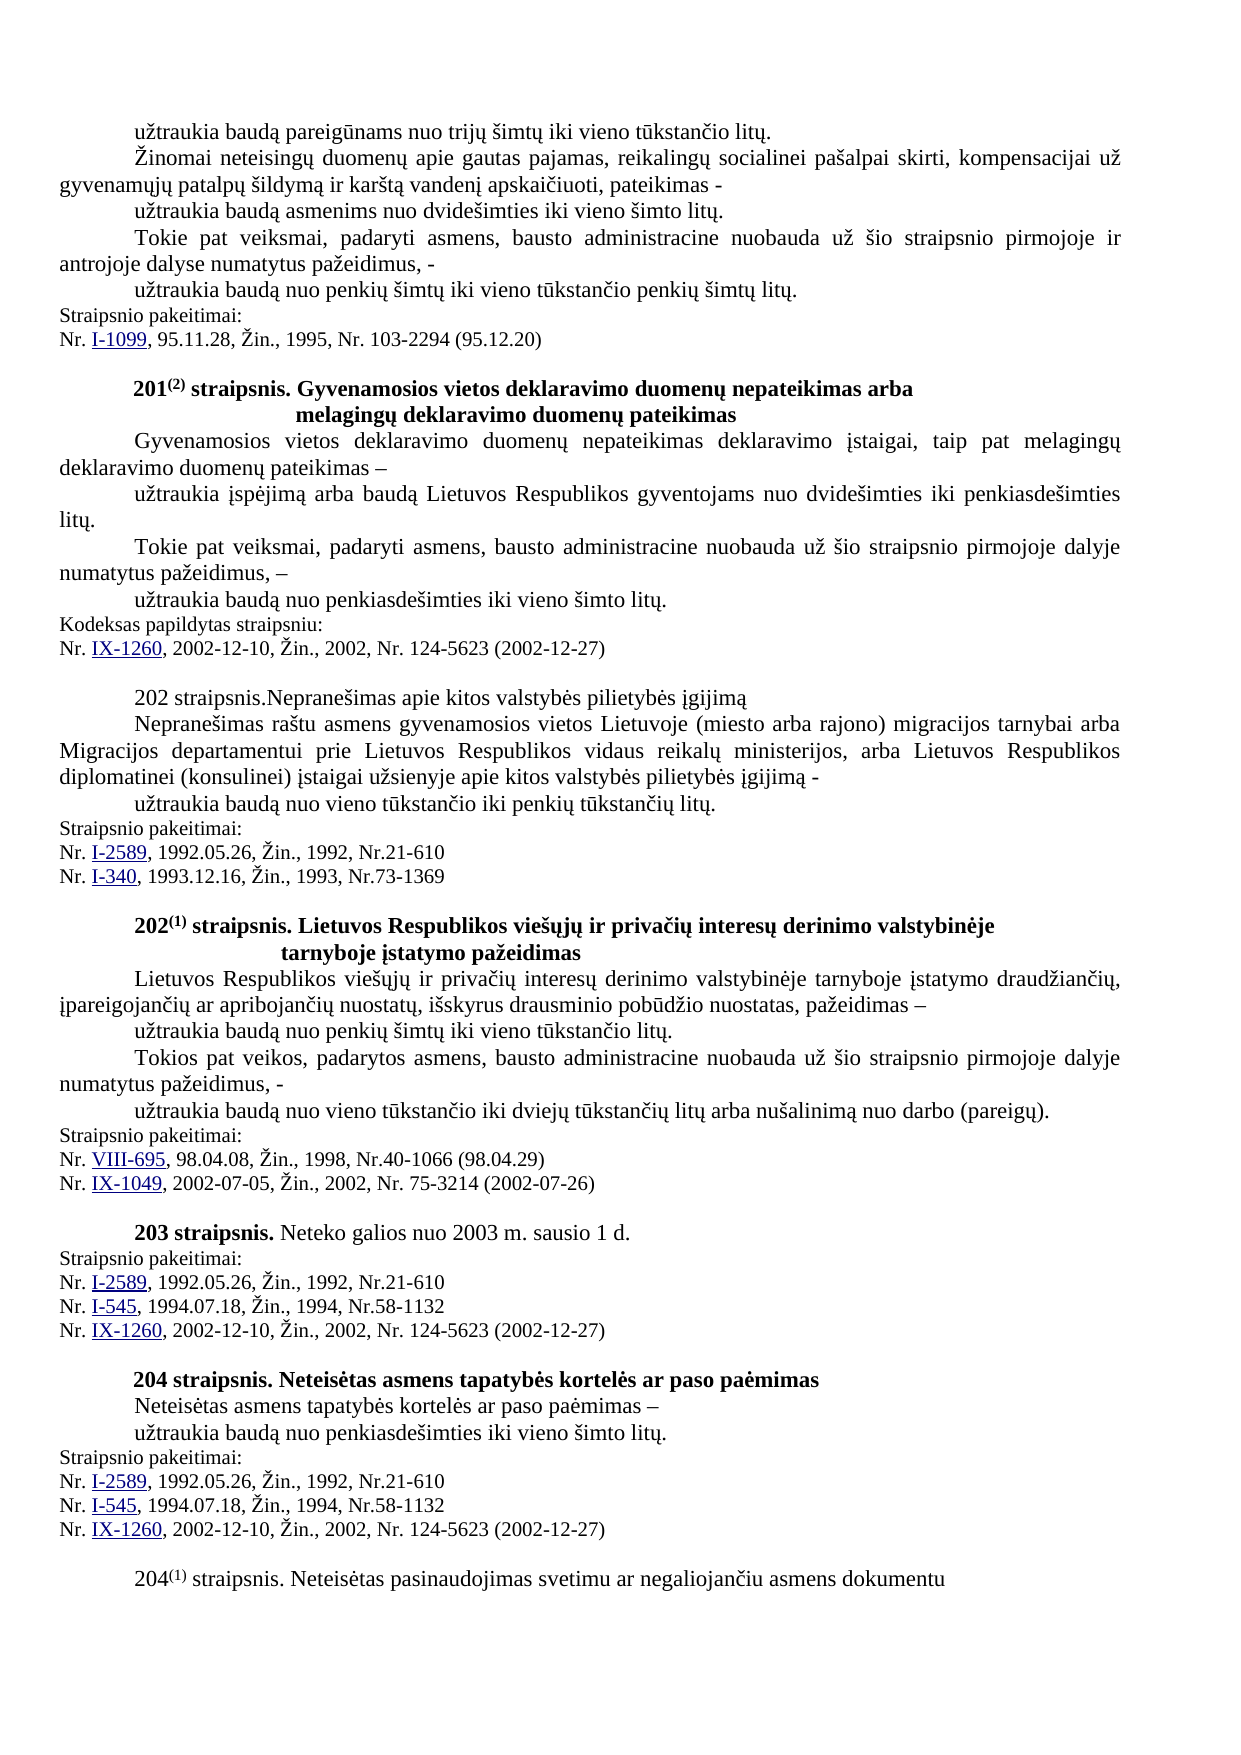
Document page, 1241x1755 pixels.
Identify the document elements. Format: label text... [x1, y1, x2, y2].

text Nr. IX-1049, 2002-07-05, Žin., 2002, Nr. 75-3214 (2002-07-26) [59, 1171, 1122, 1195]
text Nr. IX-1260, 2002-12-10, Žin., 2002, Nr. 124-5623 (2002-12-27) [59, 636, 1122, 660]
text užtraukia baudą nuo penkių šimtų iki vieno tūkstančio penkių šimtų litų. [59, 276, 1122, 303]
text Straipsnio pakeitimai: [59, 1246, 1122, 1270]
text Nr. IX-1260, 2002-12-10, Žin., 2002, Nr. 124-5623 (2002-12-27) [59, 1318, 1122, 1342]
text 204 straipsnis. Neteisėtas asmens tapatybės kortelės ar paso paėmimas [59, 1366, 1122, 1392]
text Žinomai neteisingų duomenų apie gautas pajamas, reikalingų socialinei pašalpai skirti, kompensacijai už gyvenamųjų patalpų šildymą ir karštą vandenį apskaičiuoti, pateikimas - [59, 144, 1122, 197]
text Straipsnio pakeitimai: [59, 1123, 1122, 1147]
text Nepranešimas raštu asmens gyvenamosios vietos Lietuvoje (miesto arba rajono) migracijos tarnybai arba Migracijos departamentui prie Lietuvos Respublikos vidaus reikalų ministerijos, arba Lietuvos Respublikos diplomatinei (konsulinei) įstaigai užsienyje apie kitos valstybės pilietybės įgijimą - [59, 711, 1122, 789]
text Tokios pat veikos, padarytos asmens, bausto administracine nuobauda už šio straipsnio pirmojoje dalyje numatytus pažeidimus, - [59, 1044, 1122, 1097]
text Tokie pat veiksmai, padaryti asmens, bausto administracine nuobauda už šio straipsnio pirmojoje ir antrojoje dalyse numatytus pažeidimus, - [59, 223, 1122, 276]
text Neteisėtas asmens tapatybės kortelės ar paso paėmimas – [59, 1392, 1122, 1419]
text Nr. IX-1260, 2002-12-10, Žin., 2002, Nr. 124-5623 (2002-12-27) [59, 1517, 1122, 1541]
text užtraukia baudą pareigūnams nuo trijų šimtų iki vieno tūkstančio litų. [59, 118, 1122, 144]
text Kodeksas papildytas straipsniu: [59, 612, 1122, 636]
text Nr. I-545, 1994.07.18, Žin., 1994, Nr.58-1132 [59, 1294, 1122, 1318]
text Gyvenamosios vietos deklaravimo duomenų nepateikimas deklaravimo įstaigai, taip pat melagingų deklaravimo duomenų pateikimas – [59, 427, 1122, 480]
text Nr. I-545, 1994.07.18, Žin., 1994, Nr.58-1132 [59, 1493, 1122, 1517]
text Tokie pat veiksmai, padaryti asmens, bausto administracine nuobauda už šio straipsnio pirmojoje dalyje numatytus pažeidimus, – [59, 533, 1122, 586]
text melagingų deklaravimo duomenų pateikimas [59, 401, 1122, 427]
text užtraukia baudą nuo vieno tūkstančio iki dviejų tūkstančių litų arba nušalinimą nuo darbo (pareigų). [59, 1097, 1122, 1123]
text užtraukia įspėjimą arba baudą Lietuvos Respublikos gyventojams nuo dvidešimties iki penkiasdešimties litų. [59, 480, 1122, 533]
text 203 straipsnis. Neteko galios nuo 2003 m. sausio 1 d. [59, 1219, 1122, 1246]
text užtraukia baudą nuo penkiasdešimties iki vieno šimto litų. [59, 1419, 1122, 1445]
text Straipsnio pakeitimai: [59, 303, 1122, 327]
text Straipsnio pakeitimai: [59, 1445, 1122, 1469]
text užtraukia baudą nuo penkiasdešimties iki vieno šimto litų. [59, 586, 1122, 612]
text Nr. I-2589, 1992.05.26, Žin., 1992, Nr.21-610 [59, 1469, 1122, 1493]
text 202(1) straipsnis. Lietuvos Respublikos viešųjų ir privačių interesų derinimo valstybinėje [134, 912, 1122, 938]
text 202 straipsnis.Nepranešimas apie kitos valstybės pilietybės įgijimą [59, 684, 1122, 711]
text užtraukia baudą asmenims nuo dvidešimties iki vieno šimto litų. [59, 197, 1122, 223]
text Lietuvos Respublikos viešųjų ir privačių interesų derinimo valstybinėje tarnyboje įstatymo draudžiančių, įpareigojančių ar apribojančių nuostatų, išskyrus drausminio pobūdžio nuostatas, pažeidimas – [59, 965, 1122, 1018]
text tarnyboje įstatymo pažeidimas [281, 938, 1122, 965]
text užtraukia baudą nuo vieno tūkstančio iki penkių tūkstančių litų. [59, 789, 1122, 816]
text Nr. VIII-695, 98.04.08, Žin., 1998, Nr.40-1066 (98.04.29) [59, 1147, 1122, 1171]
text Nr. I-2589, 1992.05.26, Žin., 1992, Nr.21-610 [59, 840, 1122, 864]
text Straipsnio pakeitimai: [59, 816, 1122, 840]
text 204(1) straipsnis. Neteisėtas pasinaudojimas svetimu ar negaliojančiu asmens dokumentu [134, 1565, 1122, 1592]
text Nr. I-2589, 1992.05.26, Žin., 1992, Nr.21-610 [59, 1270, 1122, 1294]
text Nr. I-1099, 95.11.28, Žin., 1995, Nr. 103-2294 (95.12.20) [59, 327, 1122, 351]
text užtraukia baudą nuo penkių šimtų iki vieno tūkstančio litų. [59, 1018, 1122, 1044]
text Nr. I-340, 1993.12.16, Žin., 1993, Nr.73-1369 [59, 864, 1122, 888]
text 201(2) straipsnis. Gyvenamosios vietos deklaravimo duomenų nepateikimas arba [59, 375, 1122, 401]
